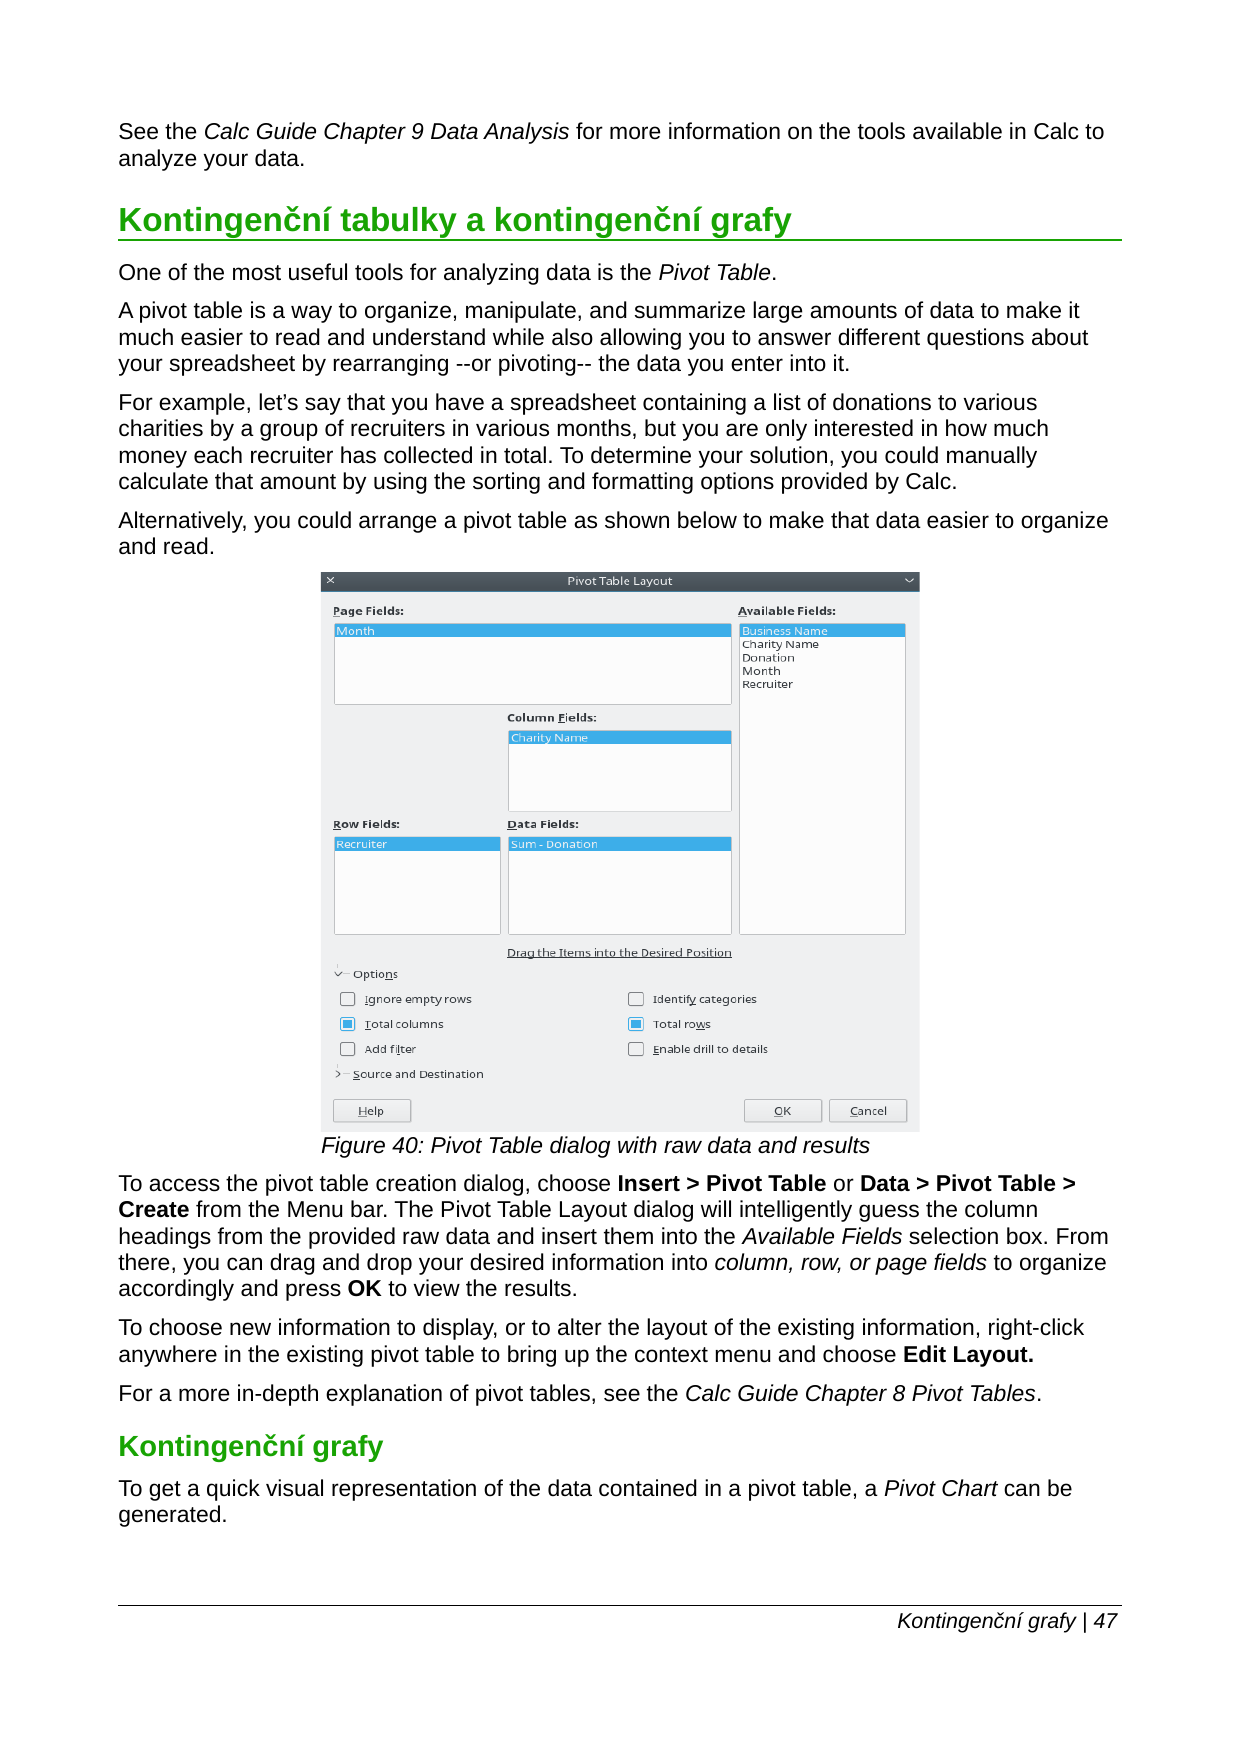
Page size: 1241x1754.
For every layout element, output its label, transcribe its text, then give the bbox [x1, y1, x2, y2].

picture [320, 572, 920, 1132]
text A pivot table is a way to organize, manipulate, and summarize large amounts of data to make it much easier to read and understand while also allowing you to answer different questions about your spreadsheet by rearranging --or pivoting-- the data you enter into it. [118, 297, 1122, 376]
subtitle Kontingenční grafy [118, 1429, 1122, 1463]
subtitle Kontingenční tabulky a kontingenční grafy [118, 200, 1122, 239]
text Figure 40: Pivot Table dialog with raw data and results [321, 1132, 919, 1158]
text One of the most useful tools for analyzing data is the Pivot Table. [118, 258, 1122, 285]
text Alternatively, you could arrange a pivot table as shown below to make that data easier to organize and read. [118, 507, 1122, 559]
text To choose new information to display, or to alter the layout of the existing information, right-click anywhere in the existing pivot table to bring up the context menu and choose Edit Layout. [118, 1314, 1122, 1367]
text To access the pivot table creation dialog, choose Insert > Pivot Table or Data > Pivot Table > Create from the Menu bar. The Pivot Table Layout dialog will intelligently guess the column headings from the provided raw data and insert them into the Available Fields selection box. From there, you can drag and drop your desired information into column, row, or page fields to organize accordingly and press OK to view the results. [118, 1170, 1122, 1302]
text For example, let’s say that you have a spreadsheet containing a list of donations to various charities by a group of recruiters in various months, but you are only interested in how much money each recruiter has collected in total. To determine your solution, you could manually calculate that amount by using the sorting and formatting options provided by Calc. [118, 389, 1122, 494]
text To get a quick visual representation of the data contained in a pivot table, a Pivot Chart can be generated. [118, 1475, 1122, 1527]
text See the Calc Guide Chapter 9 Data Analysis for more information on the tools available in Calc to analyze your data. [118, 118, 1122, 171]
text For a more in-depth explanation of pivot tables, see the Calc Guide Chapter 8 Pivot Tables. [118, 1379, 1122, 1406]
